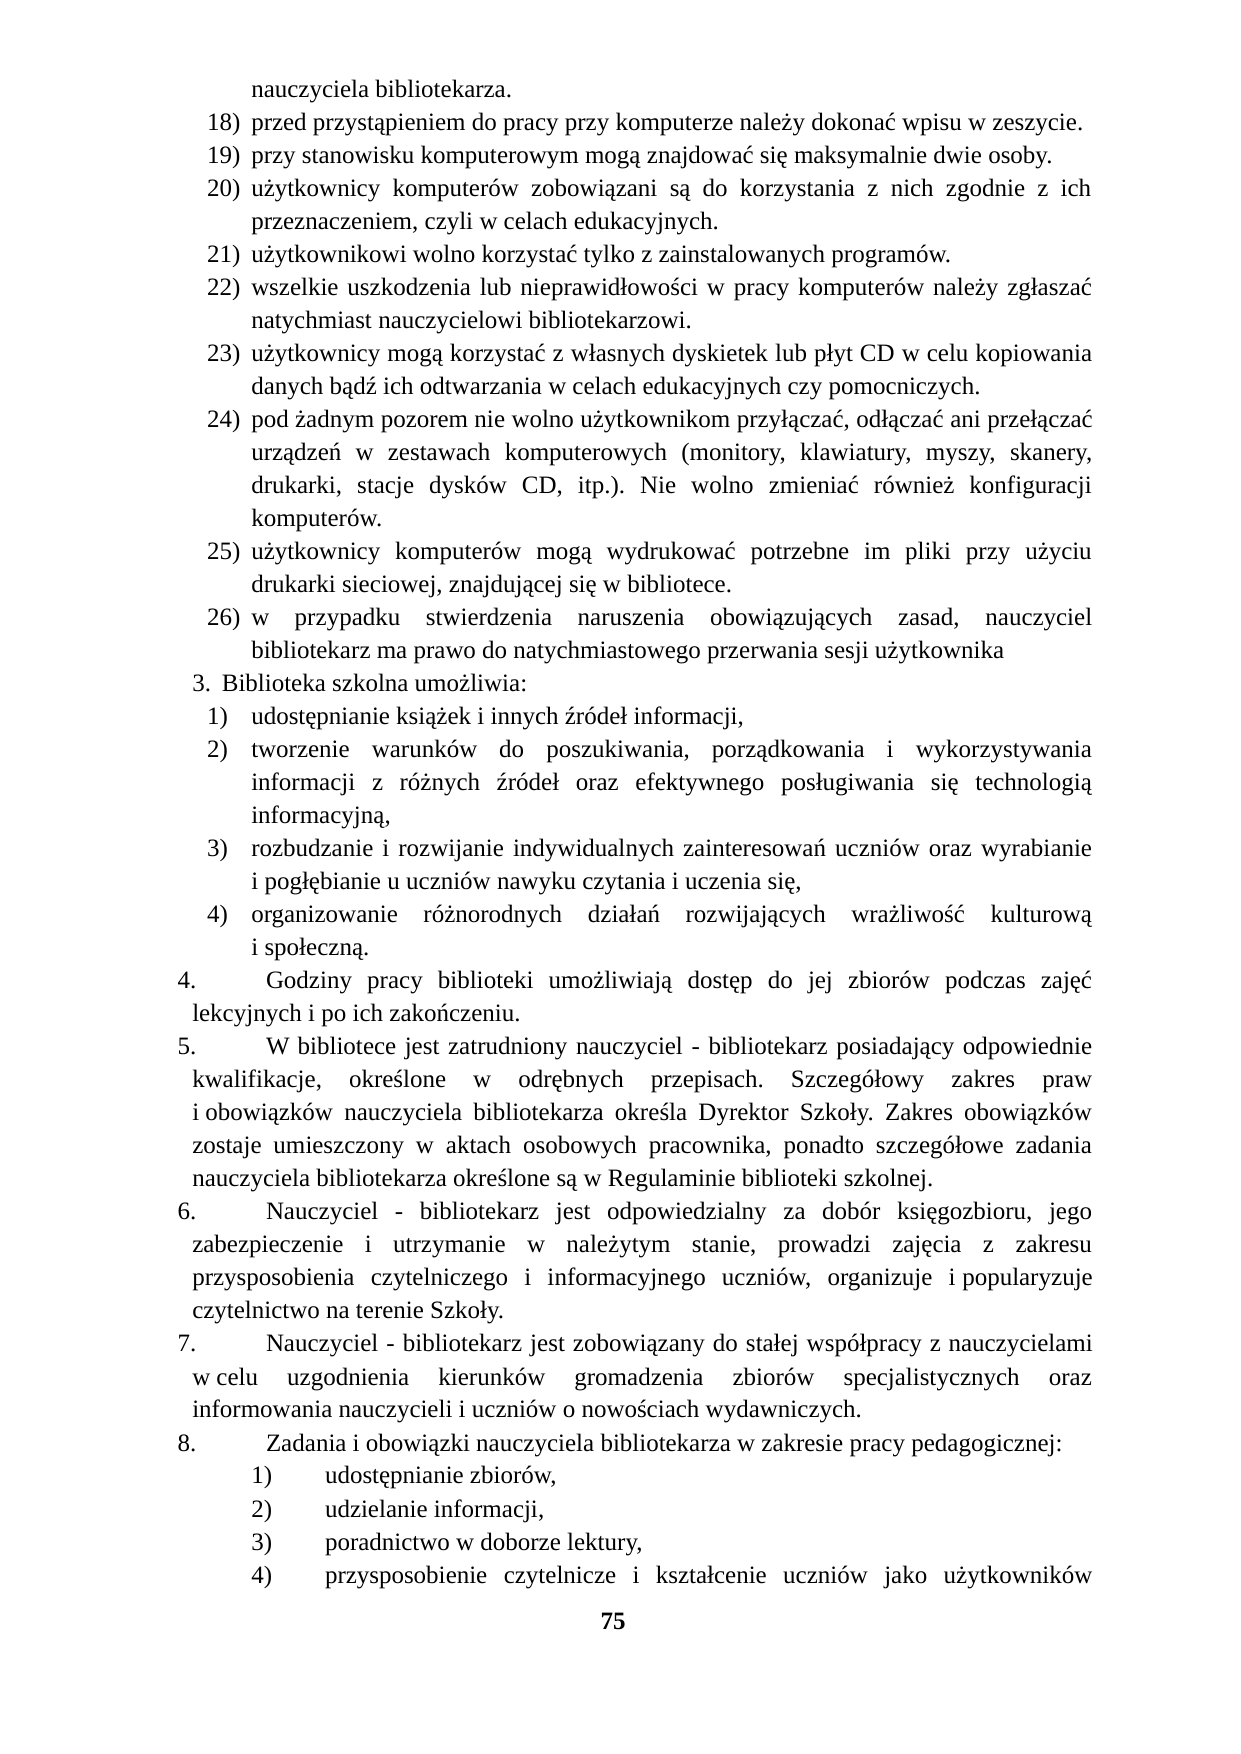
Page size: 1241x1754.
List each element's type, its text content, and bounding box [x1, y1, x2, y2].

list przed przystąpieniem do pracy przy komputerze należy dokonać wpisu w zeszycie. [207, 107, 1093, 136]
list organizowanie różnorodnych działań rozwijających wrażliwość kulturową i społeczną. [207, 899, 1093, 961]
list W bibliotece jest zatrudniony nauczyciel - bibliotekarz posiadający odpowiednie kwalifikacje, określone w odrębnych przepisach. Szczegółowy zakres praw i obowiązków nauczyciela bibliotekarza określa Dyrektor Szkoły. Zakres obowiązków zostaje umieszczony w aktach osobowych pracownika, ponadto szczegółowe zadania nauczyciela bibliotekarza określone są w Regulaminie biblioteki szkolnej. [177, 1031, 1093, 1192]
list udostępnianie książek i innych źródeł informacji, [207, 701, 1093, 730]
list Nauczyciel - bibliotekarz jest odpowiedzialny za dobór księgozbioru, jego zabezpieczenie i utrzymanie w należytym stanie, prowadzi zajęcia z zakresu przysposobienia czytelniczego i informacyjnego uczniów, organizuje i popularyzuje czytelnictwo na terenie Szkoły. [177, 1196, 1093, 1324]
list przysposobienie czytelnicze i kształcenie uczniów jako użytkowników [251, 1560, 1093, 1588]
list wszelkie uszkodzenia lub nieprawidłowości w pracy komputerów należy zgłaszać natychmiast nauczycielowi bibliotekarzowi. [207, 272, 1093, 334]
list nauczyciela bibliotekarza. [207, 74, 1093, 102]
list Zadania i obowiązki nauczyciela bibliotekarza w zakresie pracy pedagogicznej: [177, 1428, 1093, 1456]
list poradnictwo w doborze lektury, [251, 1527, 1093, 1555]
list Godziny pracy biblioteki umożliwiają dostęp do jej zbiorów podczas zajęć lekcyjnych i po ich zakończeniu. [177, 965, 1093, 1027]
list w przypadku stwierdzenia naruszenia obowiązujących zasad, nauczyciel bibliotekarz ma prawo do natychmiastowego przerwania sesji użytkownika [207, 602, 1093, 664]
list rozbudzanie i rozwijanie indywidualnych zainteresowań uczniów oraz wyrabianie i pogłębianie u uczniów nawyku czytania i uczenia się, [207, 833, 1093, 895]
list pod żadnym pozorem nie wolno użytkownikom przyłączać, odłączać ani przełączać urządzeń w zestawach komputerowych (monitory, klawiatury, myszy, skanery, drukarki, stacje dysków CD, itp.). Nie wolno zmieniać również konfiguracji komputerów. [207, 404, 1093, 532]
list użytkownicy komputerów mogą wydrukować potrzebne im pliki przy użyciu drukarki sieciowej, znajdującej się w bibliotece. [207, 536, 1093, 598]
list Biblioteka szkolna umożliwia: [192, 668, 1093, 697]
list użytkownicy komputerów zobowiązani są do korzystania z nich zgodnie z ich przeznaczeniem, czyli w celach edukacyjnych. [207, 173, 1093, 234]
list tworzenie warunków do poszukiwania, porządkowania i wykorzystywania informacji z różnych źródeł oraz efektywnego posługiwania się technologią informacyjną, [207, 734, 1093, 829]
list Nauczyciel - bibliotekarz jest zobowiązany do stałej współpracy z nauczycielami w celu uzgodnienia kierunków gromadzenia zbiorów specjalistycznych oraz informowania nauczycieli i uczniów o nowościach wydawniczych. [177, 1328, 1093, 1423]
list użytkownikowi wolno korzystać tylko z zainstalowanych programów. [207, 239, 1093, 268]
list użytkownicy mogą korzystać z własnych dyskietek lub płyt CD w celu kopiowania danych bądź ich odtwarzania w celach edukacyjnych czy pomocniczych. [207, 338, 1093, 400]
list udostępnianie zbiorów, [251, 1461, 1093, 1489]
list udzielanie informacji, [251, 1494, 1093, 1522]
list przy stanowisku komputerowym mogą znajdować się maksymalnie dwie osoby. [207, 140, 1093, 168]
